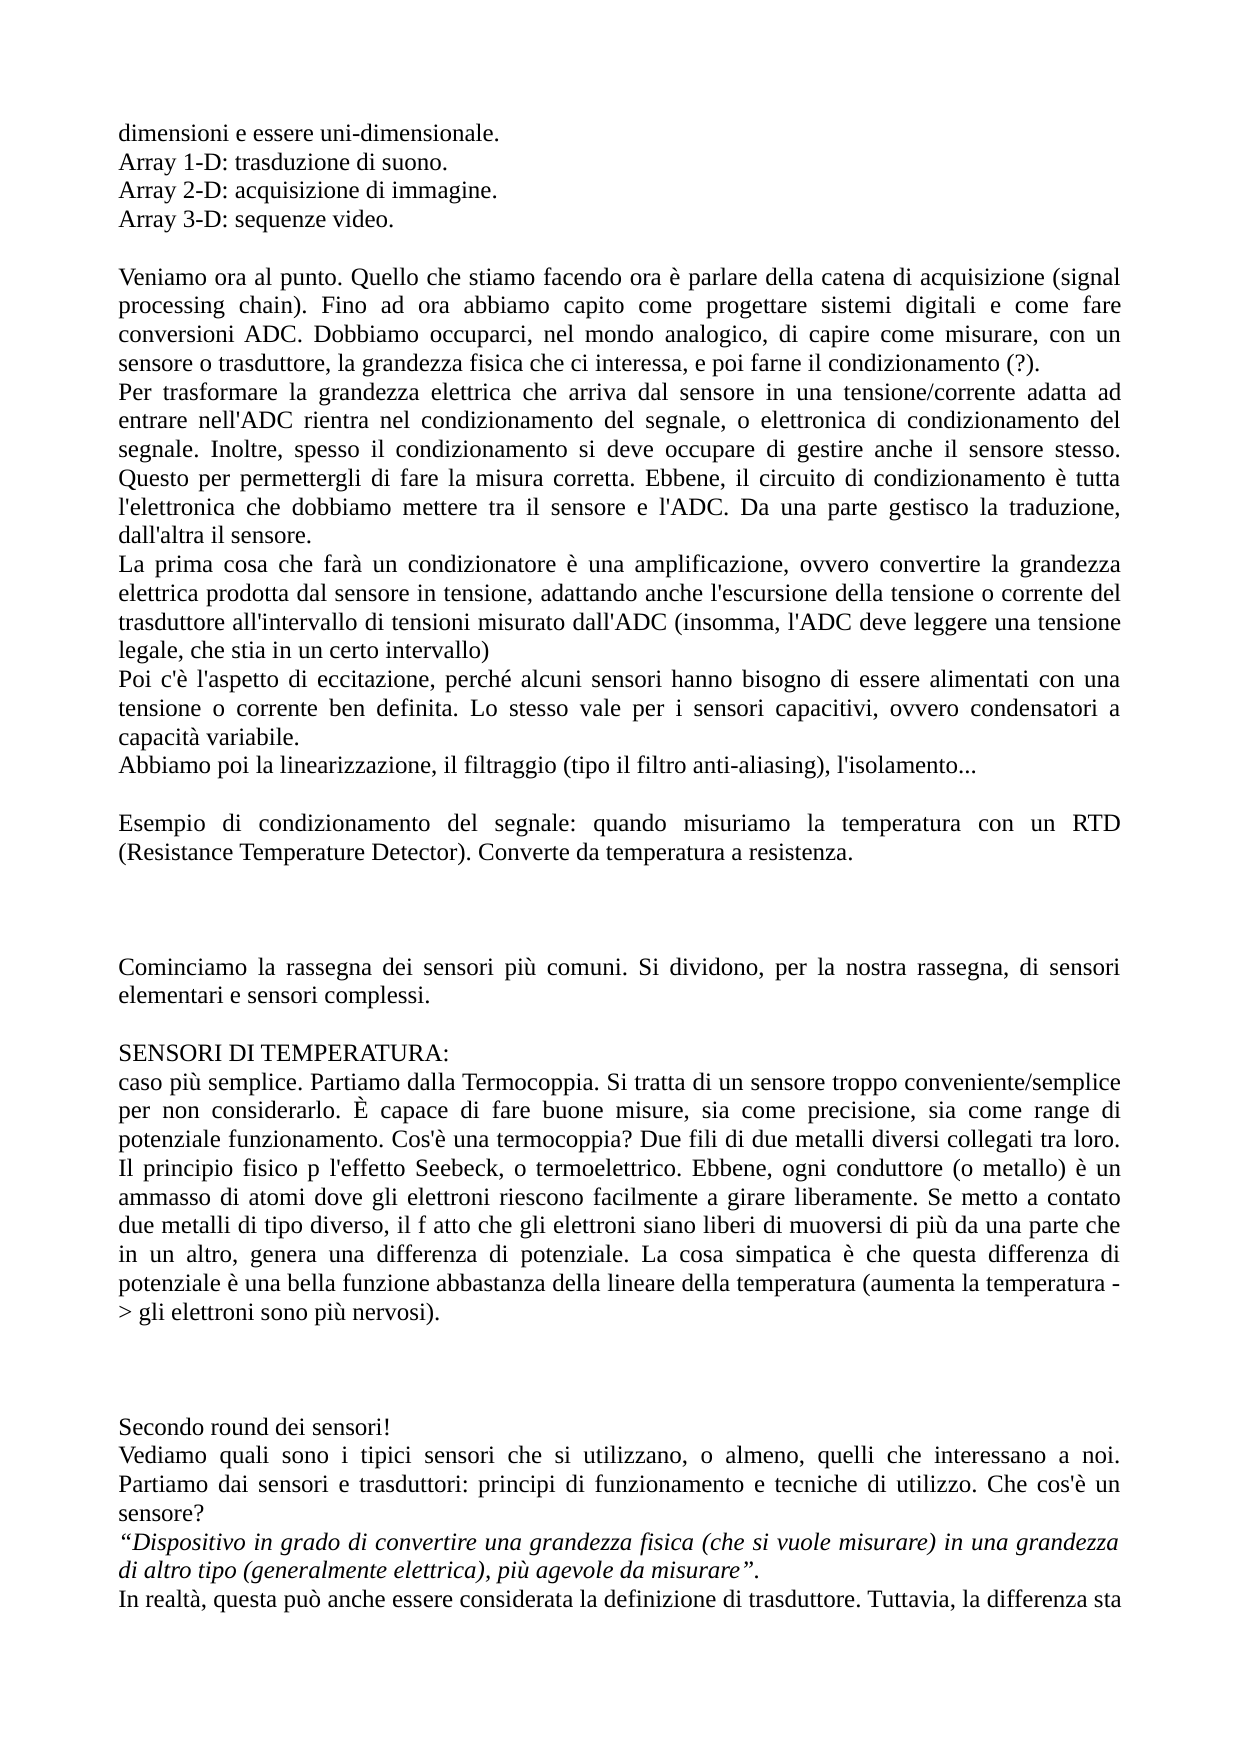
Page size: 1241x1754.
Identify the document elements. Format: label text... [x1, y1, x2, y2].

text Cominciamo la rassegna dei sensori più comuni. Si dividono, per la nostra rassegna, di sensori elementari e sensori complessi. [118, 952, 1122, 1009]
text Per trasformare la grandezza elettrica che arriva dal sensore in una tensione/corrente adatta ad entrare nell'ADC rientra nel condizionamento del segnale, o elettronica di condizionamento del segnale. Inoltre, spesso il condizionamento si deve occupare di gestire anche il sensore stesso. Questo per permettergli di fare la misura corretta. Ebbene, il circuito di condizionamento è tutta l'elettronica che dobbiamo mettere tra il sensore e l'ADC. Da una parte gestisco la traduzione, dall'altra il sensore. [118, 377, 1122, 549]
text caso più semplice. Partiamo dalla Termocoppia. Si tratta di un sensore troppo conveniente/semplice per non considerarlo. È capace di fare buone misure, sia come precisione, sia come range di potenziale funzionamento. Cos'è una termocoppia? Due fili di due metalli diversi collegati tra loro. Il principio fisico p l'effetto Seebeck, o termoelettrico. Ebbene, ogni conduttore (o metallo) è un ammasso di atomi dove gli elettroni riescono facilmente a girare liberamente. Se metto a contato due metalli di tipo diverso, il f atto che gli elettroni siano liberi di muoversi di più da una parte che in un altro, genera una differenza di potenziale. La cosa simpatica è che questa differenza di potenziale è una bella funzione abbastanza della lineare della temperatura (aumenta la temperatura -> gli elettroni sono più nervosi). [118, 1067, 1122, 1326]
text In realtà, questa può anche essere considerata la definizione di trasduttore. Tuttavia, la differenza sta [118, 1584, 1122, 1613]
text Vediamo quali sono i tipici sensori che si utilizzano, o almeno, quelli che interessano a noi. Partiamo dai sensori e trasduttori: principi di funzionamento e tecniche di utilizzo. Che cos'è un sensore? [118, 1441, 1122, 1527]
text Array 2-D: acquisizione di immagine. [118, 176, 1122, 204]
text Veniamo ora al punto. Quello che stiamo facendo ora è parlare della catena di acquisizione (signal processing chain). Fino ad ora abbiamo capito come progettare sistemi digitali e come fare conversioni ADC. Dobbiamo occuparci, nel mondo analogico, di capire come misurare, con un sensore o trasduttore, la grandezza fisica che ci interessa, e poi farne il condizionamento (?). [118, 262, 1122, 377]
text dimensioni e essere uni-dimensionale. [118, 118, 1122, 147]
text Array 3-D: sequenze video. [118, 204, 1122, 233]
text SENSORI DI TEMPERATURA: [118, 1038, 1122, 1067]
text Array 1-D: trasduzione di suono. [118, 147, 1122, 176]
text Abbiamo poi la linearizzazione, il filtraggio (tipo il filtro anti-aliasing), l'isolamento... [118, 751, 1122, 779]
text Poi c'è l'aspetto di eccitazione, perché alcuni sensori hanno bisogno di essere alimentati con una tensione o corrente ben definita. Lo stesso vale per i sensori capacitivi, ovvero condensatori a capacità variabile. [118, 664, 1122, 751]
text La prima cosa che farà un condizionatore è una amplificazione, ovvero convertire la grandezza elettrica prodotta dal sensore in tensione, adattando anche l'escursione della tensione o corrente del trasduttore all'intervallo di tensioni misurato dall'ADC (insomma, l'ADC deve leggere una tensione legale, che stia in un certo intervallo) [118, 549, 1122, 664]
text Esempio di condizionamento del segnale: quando misuriamo la temperatura con un RTD (Resistance Temperature Detector). Converte da temperatura a resistenza. [118, 808, 1122, 866]
text “Dispositivo in grado di convertire una grandezza fisica (che si vuole misurare) in una grandezza di altro tipo (generalmente elettrica), più agevole da misurare”. [118, 1527, 1122, 1584]
text Secondo round dei sensori! [118, 1412, 1122, 1441]
